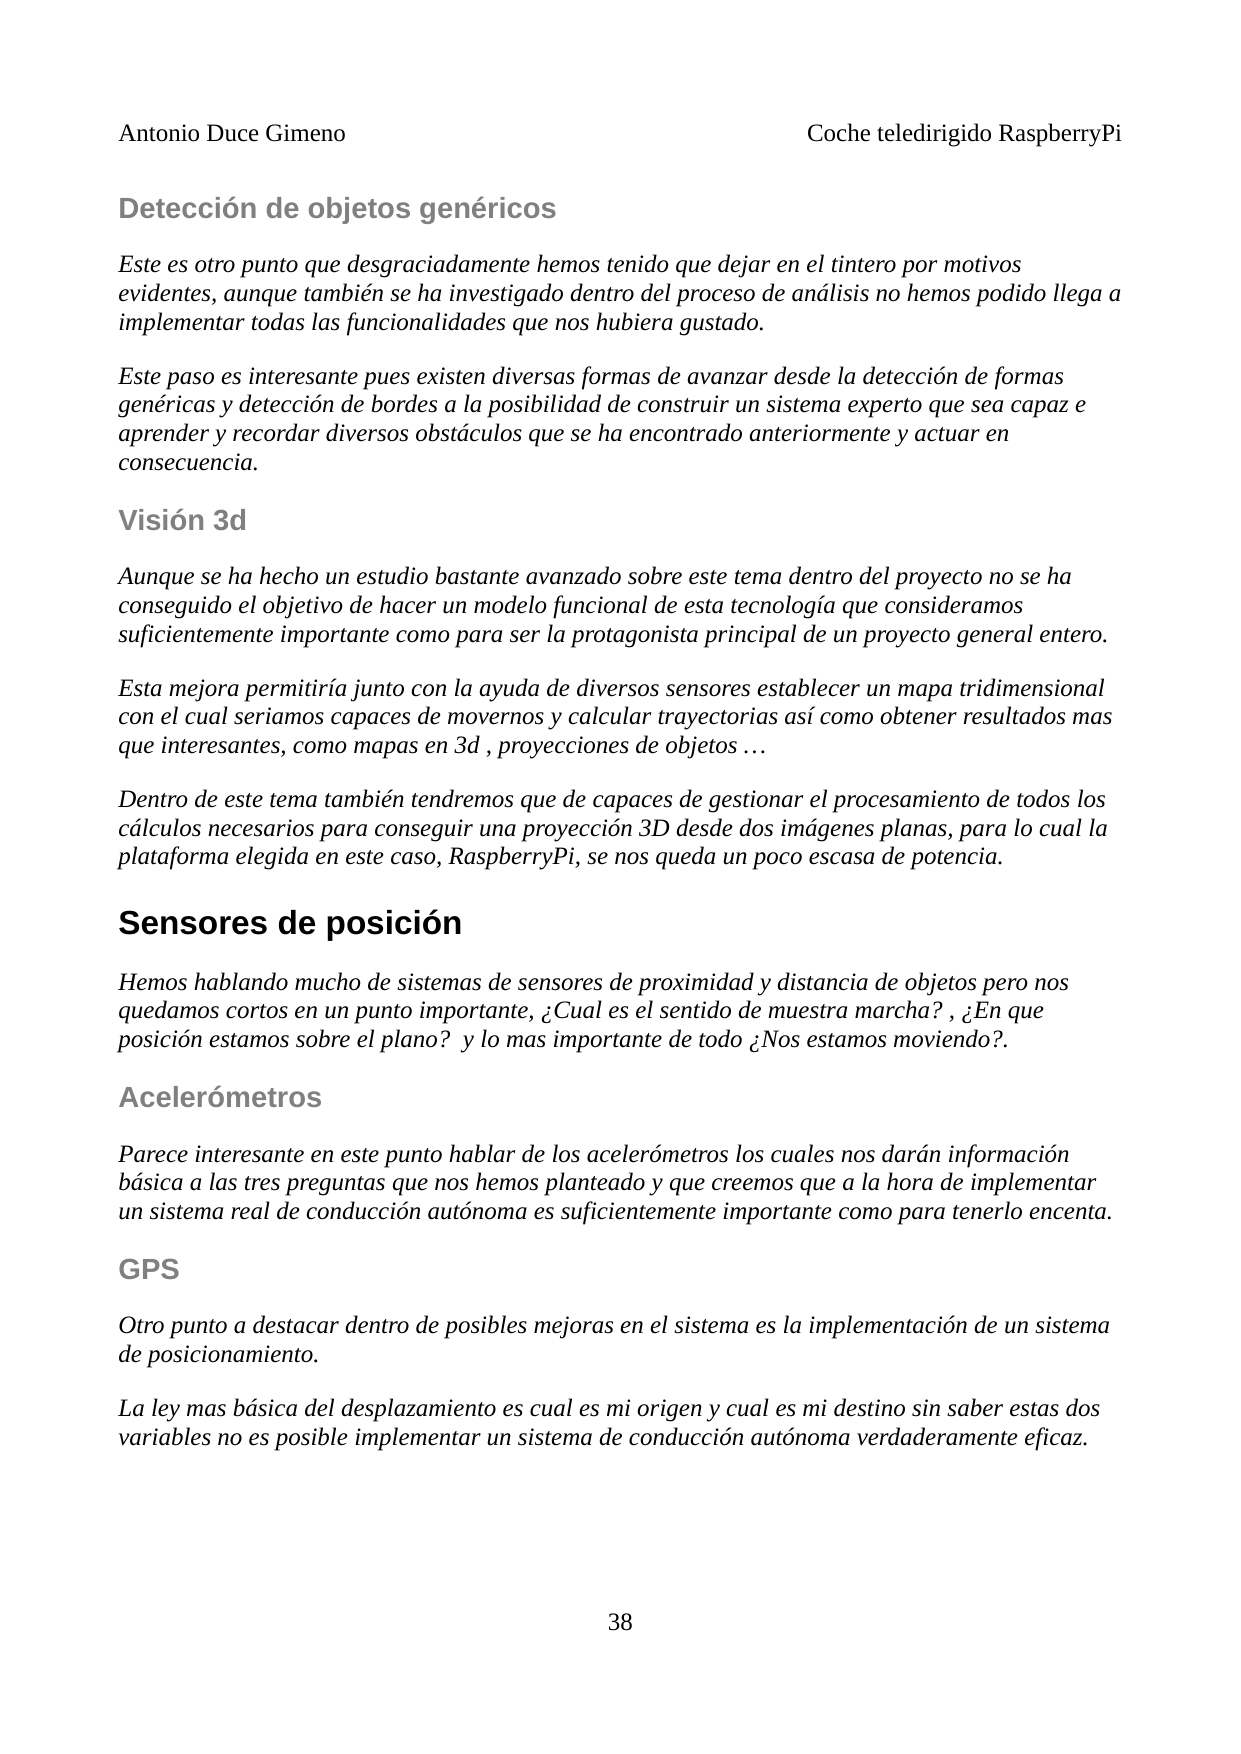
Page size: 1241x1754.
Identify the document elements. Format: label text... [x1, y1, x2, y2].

subtitle GPS [118, 1252, 1122, 1286]
text Hemos hablando mucho de sistemas de sensores de proximidad y distancia de objetos pero nos quedamos cortos en un punto importante, ¿Cual es el sentido de muestra marcha? , ¿En que posición estamos sobre el plano? y lo mas importante de todo ¿Nos estamos moviendo?. [118, 967, 1122, 1053]
text Este paso es interesante pues existen diversas formas de avanzar desde la detección de formas genéricas y detección de bordes a la posibilidad de construir un sistema experto que sea capaz e aprender y recordar diversos obstáculos que se ha encontrado anteriormente y actuar en consecuencia. [118, 361, 1122, 476]
text Dentro de este tema también tendremos que de capaces de gestionar el procesamiento de todos los cálculos necesarios para conseguir una proyección 3D desde dos imágenes planas, para lo cual la plataforma elegida en este caso, RaspberryPi, se nos queda un poco escasa de potencia. [118, 784, 1122, 870]
subtitle Sensores de posición [118, 903, 1122, 942]
text Aunque se ha hecho un estudio bastante avanzado sobre este tema dentro del proyecto no se ha conseguido el objetivo de hacer un modelo funcional de esta tecnología que consideramos suficientemente importante como para ser la protagonista principal de un proyecto general entero. [118, 561, 1122, 648]
subtitle Visión 3d [118, 503, 1122, 536]
subtitle Acelerómetros [118, 1080, 1122, 1114]
text Este es otro punto que desgraciadamente hemos tenido que dejar en el tintero por motivos evidentes, aunque también se ha investigado dentro del proceso de análisis no hemos podido llega a implementar todas las funcionalidades que nos hubiera gustado. [118, 249, 1122, 336]
text Parece interesante en este punto hablar de los acelerómetros los cuales nos darán información básica a las tres preguntas que nos hemos planteado y que creemos que a la hora de implementar un sistema real de conducción autónoma es suficientemente importante como para tenerlo encenta. [118, 1139, 1122, 1225]
subtitle Detección de objetos genéricos [118, 191, 1122, 224]
text Esta mejora permitiría junto con la ayuda de diversos sensores establecer un mapa tridimensional con el cual seriamos capaces de movernos y calcular trayectorias así como obtener resultados mas que interesantes, como mapas en 3d , proyecciones de objetos … [118, 673, 1122, 759]
text Otro punto a destacar dentro de posibles mejoras en el sistema es la implementación de un sistema de posicionamiento. [118, 1311, 1122, 1368]
text La ley mas básica del desplazamiento es cual es mi origen y cual es mi destino sin saber estas dos variables no es posible implementar un sistema de conducción autónoma verdaderamente eficaz. [118, 1393, 1122, 1451]
